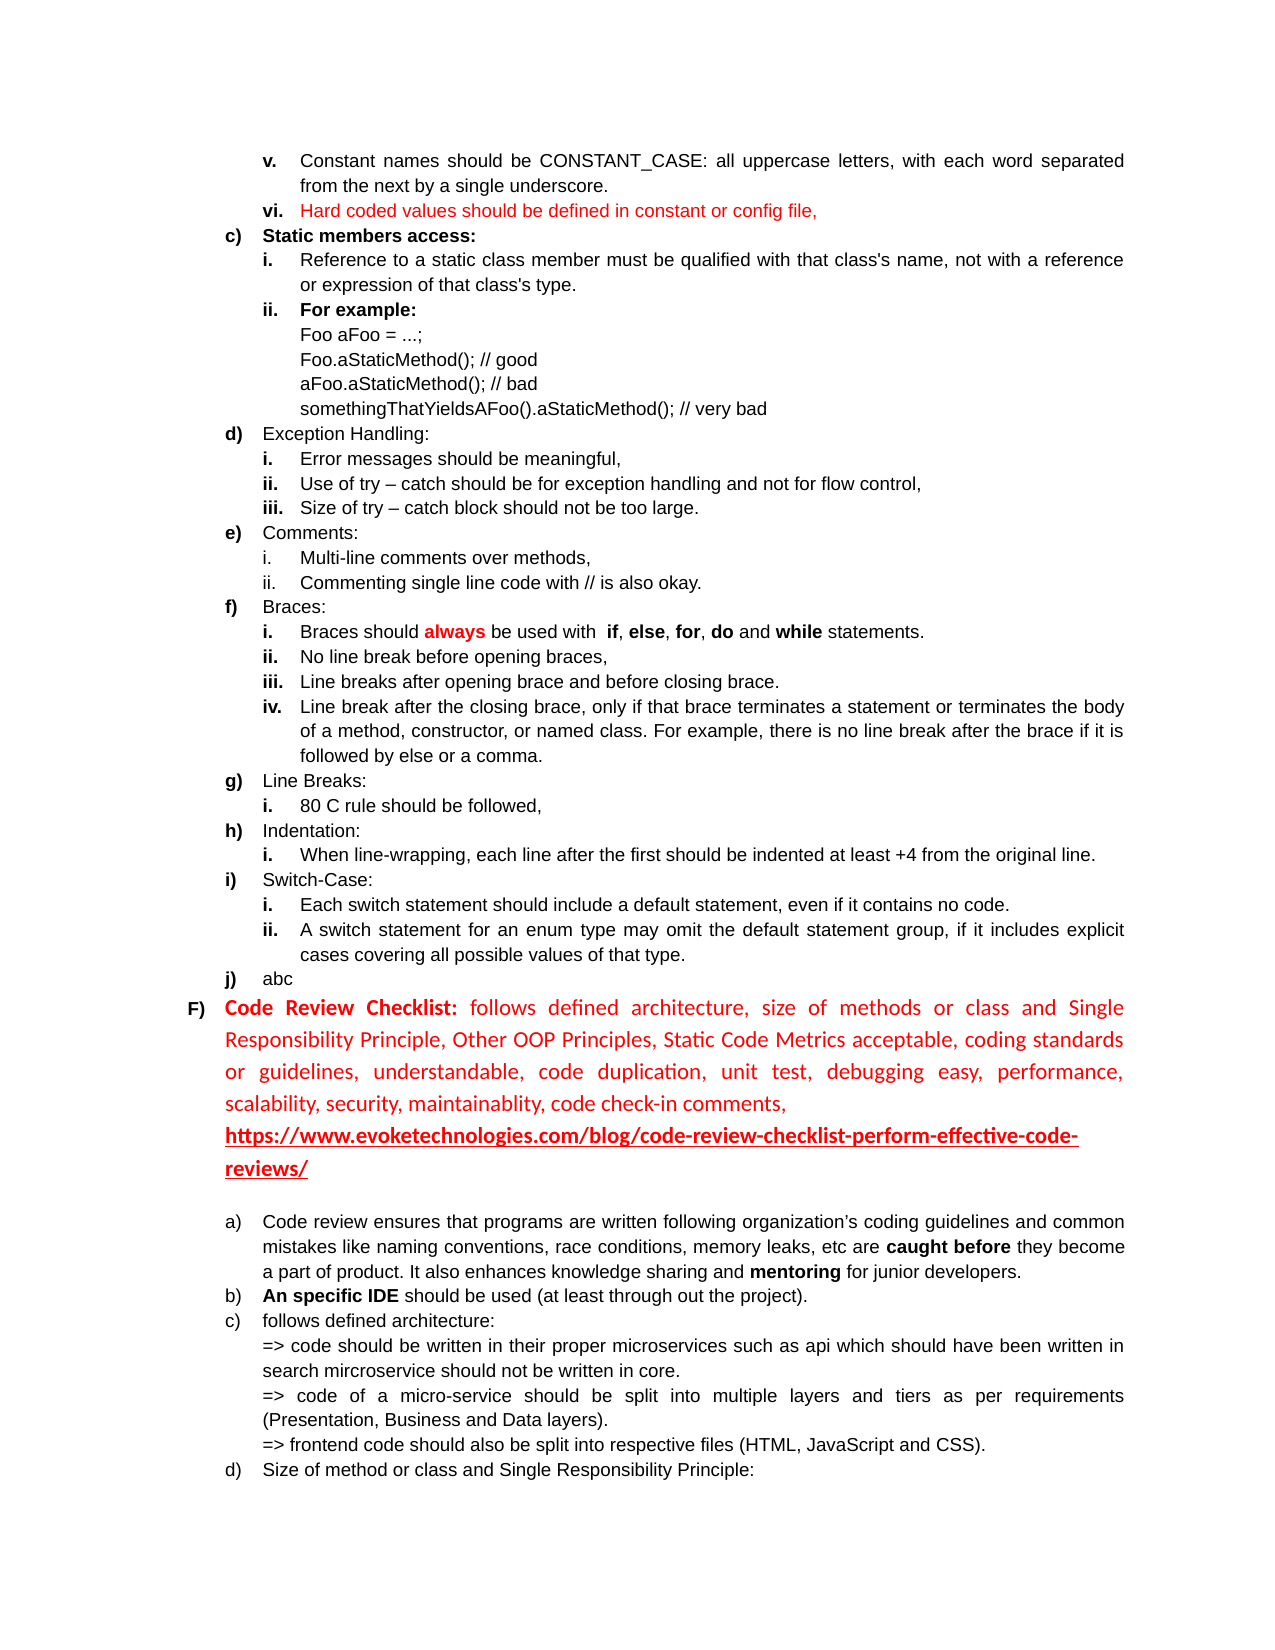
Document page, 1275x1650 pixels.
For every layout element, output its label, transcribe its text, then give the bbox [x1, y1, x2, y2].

list Foo.aStaticMethod(); // good [262, 348, 1125, 370]
list https://www.evoketechnologies.com/blog/code-review-checklist-perform-effective-code-reviews/ [187, 1122, 1125, 1182]
list An specific IDE should be used (at least through out the project). [225, 1285, 1125, 1307]
list Exception Handling: [225, 423, 1125, 444]
list Static members access: [225, 224, 1125, 246]
list somethingThatYieldsAFoo().aStaticMethod(); // very bad [262, 398, 1125, 419]
list Code Review Checklist: follows defined architecture, size of methods or class and Single Responsibility Principle, Other OOP Principles, Static Code Metrics acceptable, coding standards or guidelines, understandable, code duplication, unit test, debugging easy, performance, scalability, security, maintainablity, code check-in comments, [187, 993, 1125, 1117]
list Line break after the closing brace, only if that brace terminates a statement or terminates the body of a method, constructor, or named class. For example, there is no line break after the brace if it is followed by else or a comma. [262, 695, 1125, 767]
list abc [225, 968, 1125, 990]
list Switch-Case: [225, 869, 1125, 891]
list Each switch statement should include a default statement, even if it contains no code. [262, 894, 1125, 915]
list Line Breaks: [225, 770, 1125, 791]
list Commenting single line code with // is also okay. [262, 571, 1125, 593]
list => code should be written in their proper microservices such as api which should have been written in search mircroservice should not be written in core. [225, 1335, 1125, 1381]
list 80 C rule should be followed, [262, 794, 1125, 816]
list Size of method or class and Single Responsibility Principle: [225, 1459, 1125, 1480]
list No line break before opening braces, [262, 646, 1125, 667]
list Multi-line comments over methods, [262, 547, 1125, 568]
list Error messages should be meaningful, [262, 447, 1125, 469]
list Use of try – catch should be for exception handling and not for flow control, [262, 472, 1125, 494]
list Line breaks after opening brace and before closing brace. [262, 671, 1125, 692]
list A switch statement for an enum type may omit the default statement group, if it includes explicit cases covering all possible values of that type. [262, 918, 1125, 965]
list Foo aFoo = ...; [262, 323, 1125, 345]
list Code review ensures that programs are written following organization’s coding guidelines and common mistakes like naming conventions, race conditions, memory leaks, etc are caught before they become a part of product. It also enhances knowledge sharing and mentoring for junior developers. [225, 1211, 1125, 1282]
list For example: [262, 299, 1125, 320]
list Reference to a static class member must be qualified with that class's name, not with a reference or expression of that class's type. [262, 249, 1125, 296]
list follows defined architecture: [225, 1310, 1125, 1332]
list Comments: [225, 522, 1125, 543]
list => frontend code should also be split into respective files (HTML, JavaScript and CSS). [225, 1434, 1125, 1456]
list Constant names should be CONSTANT_CASE: all uppercase letters, with each word separated from the next by a single underscore. [262, 150, 1125, 196]
list Braces should always be used with if, else, for, do and while statements. [262, 621, 1125, 643]
list aFoo.aStaticMethod(); // bad [262, 373, 1125, 395]
list Indentation: [225, 819, 1125, 841]
list => code of a micro-service should be split into multiple layers and tiers as per requirements (Presentation, Business and Data layers). [225, 1384, 1125, 1431]
list Size of try – catch block should not be too large. [262, 497, 1125, 519]
list Hard coded values should be defined in constant or config file, [262, 199, 1125, 221]
list Braces: [225, 596, 1125, 618]
list When line-wrapping, each line after the first should be indented at least +4 from the original line. [262, 844, 1125, 866]
